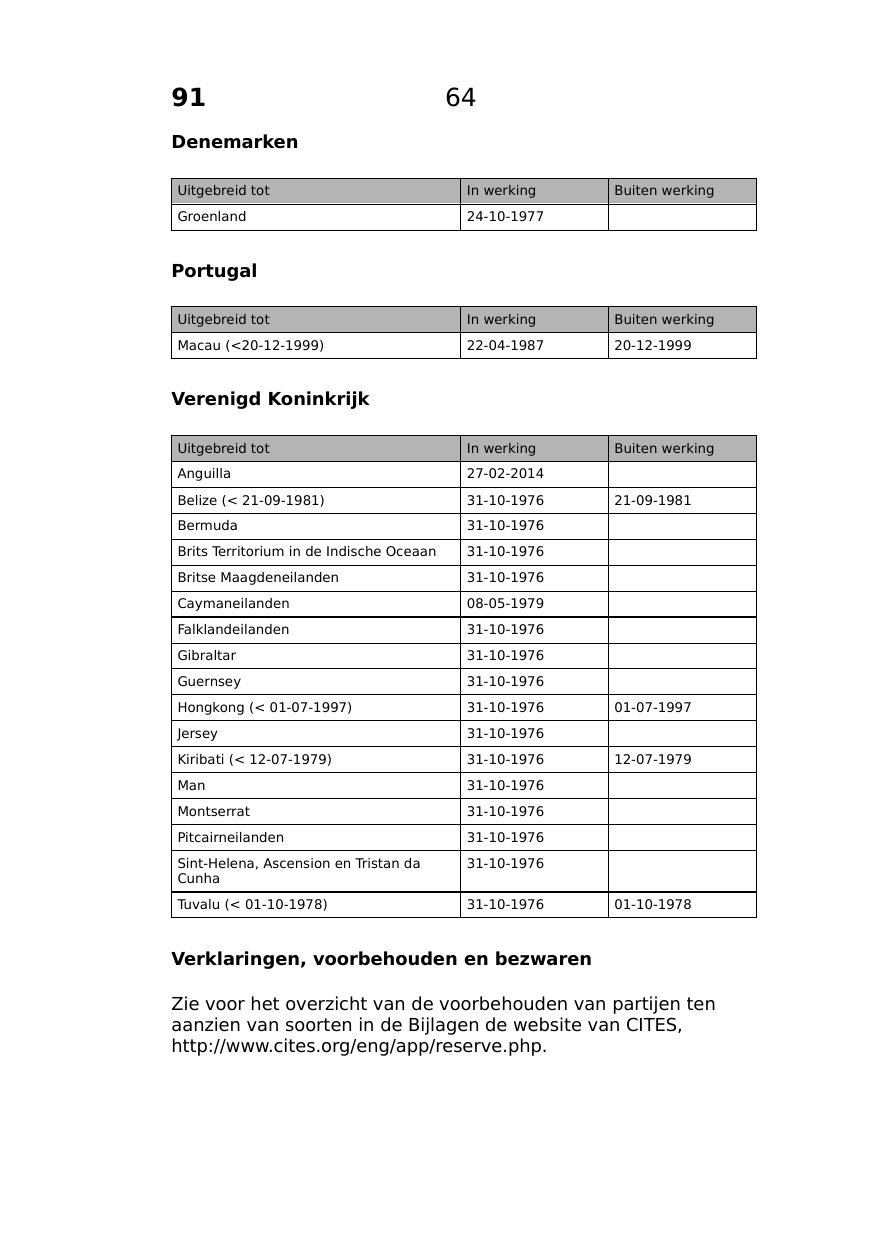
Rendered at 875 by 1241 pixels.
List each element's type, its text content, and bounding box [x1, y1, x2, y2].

table_cell 31-10-1976 [461, 851, 608, 891]
table_cell 31-10-1976 [461, 540, 608, 564]
table_cell [609, 566, 756, 591]
table_cell [609, 669, 756, 694]
table_header In werking [461, 179, 608, 203]
table_header Uitgebreid tot [172, 179, 460, 203]
table_cell Macau (<20-12-1999) [172, 333, 460, 358]
table_cell [609, 644, 756, 668]
table_header Uitgebreid tot [172, 307, 460, 332]
table_cell 31-10-1976 [461, 514, 608, 539]
table_cell 31-10-1976 [461, 644, 608, 668]
table_cell 12-07-1979 [609, 747, 756, 772]
table_cell 31-10-1976 [461, 721, 608, 746]
table_cell Gibraltar [172, 644, 460, 668]
table_cell Anguilla [172, 462, 460, 487]
table_cell 31-10-1976 [461, 566, 608, 591]
table_cell 22-04-1987 [461, 333, 608, 358]
table_cell Bermuda [172, 514, 460, 539]
table_cell 31-10-1976 [461, 825, 608, 850]
table_cell [609, 721, 756, 746]
subtitle Verklaringen, voorbehouden en bezwaren [171, 948, 756, 969]
table_cell 31-10-1976 [461, 488, 608, 513]
table_cell 01-10-1978 [609, 893, 756, 917]
table_cell Tuvalu (< 01-10-1978) [172, 893, 460, 917]
table_cell Guernsey [172, 669, 460, 694]
table_cell 31-10-1976 [461, 799, 608, 824]
subtitle Denemarken [171, 132, 756, 153]
table_cell 01-07-1997 [609, 695, 756, 720]
table_cell [609, 773, 756, 798]
table_cell 24-10-1977 [461, 205, 608, 229]
table_cell [609, 851, 756, 891]
table_header Buiten werking [609, 436, 756, 461]
table_cell [609, 592, 756, 616]
subtitle Verenigd Koninkrijk [171, 389, 756, 410]
table_cell [609, 540, 756, 564]
table_cell Man [172, 773, 460, 798]
table_cell Montserrat [172, 799, 460, 824]
table_cell 31-10-1976 [461, 618, 608, 642]
table_cell 27-02-2014 [461, 462, 608, 487]
table_cell Kiribati (< 12-07-1979) [172, 747, 460, 772]
table_cell 21-09-1981 [609, 488, 756, 513]
table_cell Caymaneilanden [172, 592, 460, 616]
table_cell Jersey [172, 721, 460, 746]
table_cell Sint-Helena, Ascension en Tristan da Cunha [172, 851, 460, 891]
table_cell 31-10-1976 [461, 773, 608, 798]
table_header Buiten werking [609, 307, 756, 332]
table_cell 31-10-1976 [461, 695, 608, 720]
table_cell 31-10-1976 [461, 747, 608, 772]
table_cell [609, 825, 756, 850]
table_cell [609, 205, 756, 229]
table_cell Belize (< 21-09-1981) [172, 488, 460, 513]
table_cell [609, 799, 756, 824]
table_header Uitgebreid tot [172, 436, 460, 461]
table_cell Groenland [172, 205, 460, 229]
table_cell [609, 462, 756, 487]
table_cell Brits Territorium in de Indische Oceaan [172, 540, 460, 564]
table_cell 08-05-1979 [461, 592, 608, 616]
table_cell 31-10-1976 [461, 669, 608, 694]
text Zie voor het overzicht van de voorbehouden van partijen ten aanzien van soorten in de Bijlagen de website van CITES, http://www.cites.org/eng/app/reserve.php. [171, 994, 756, 1056]
table_cell Pitcairneilanden [172, 825, 460, 850]
table_cell Britse Maagdeneilanden [172, 566, 460, 591]
table_cell Falklandeilanden [172, 618, 460, 642]
table_header In werking [461, 436, 608, 461]
subtitle Portugal [171, 261, 756, 281]
table_header In werking [461, 307, 608, 332]
table_cell [609, 514, 756, 539]
table_header Buiten werking [609, 179, 756, 203]
table_cell 20-12-1999 [609, 333, 756, 358]
table_cell [609, 618, 756, 642]
table_cell 31-10-1976 [461, 893, 608, 917]
table_cell Hongkong (< 01-07-1997) [172, 695, 460, 720]
